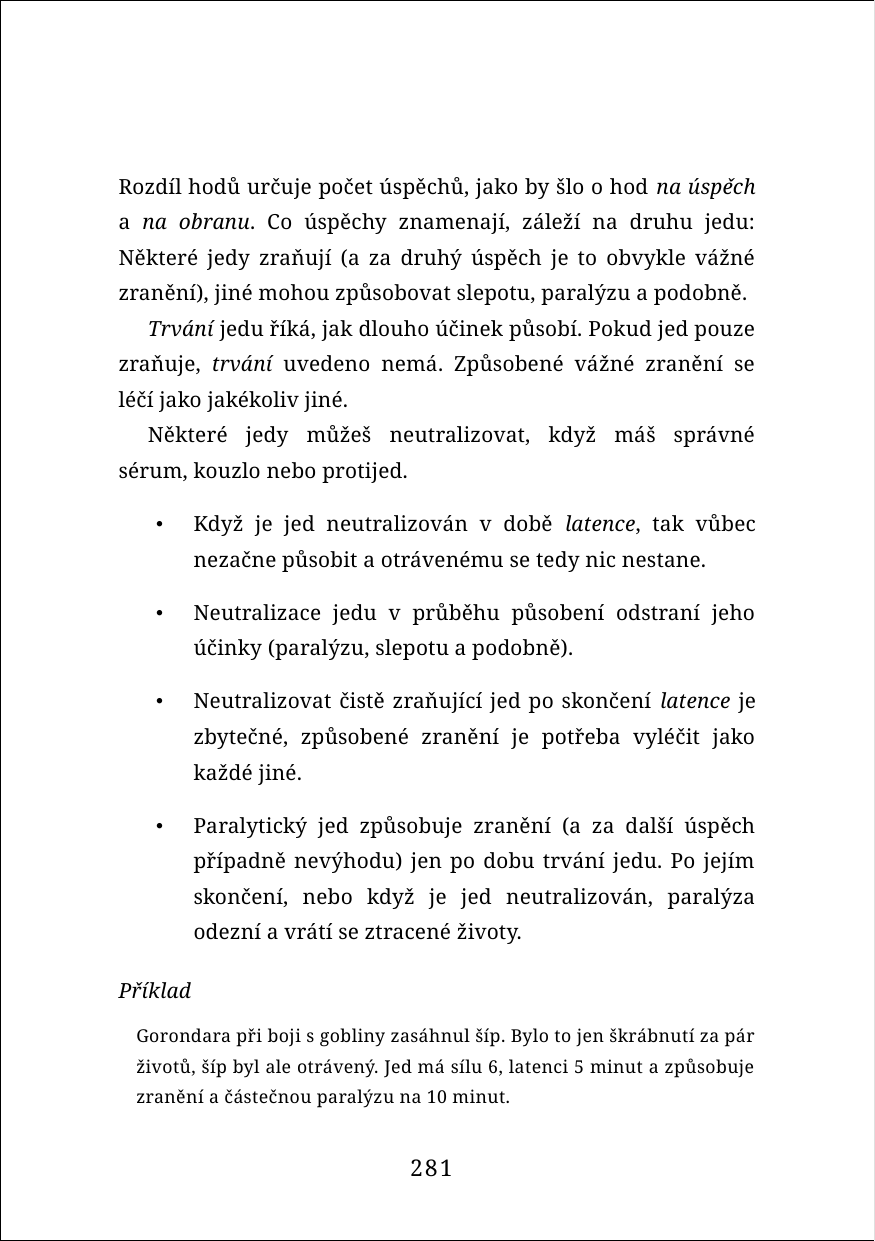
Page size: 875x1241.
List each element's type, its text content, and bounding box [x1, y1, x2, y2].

list Neutralizovat čistě zraňující jed po skončení latence je zbytečné, způsobené zranění je potřeba vyléčit jako každé jiné. [156, 687, 756, 786]
list Když je jed neutralizován v době latence, tak vůbec nezačne působit a otrávenému se tedy nic nestane. [156, 509, 756, 573]
list Paralytický jed způsobuje zranění (a za další úspěch případně nevýhodu) jen po dobu trvání jedu. Po jejím skončení, nebo když je jed neutralizován, paralýza odezní a vrátí se ztracené životy. [156, 811, 756, 946]
text Gorondara při boji s gobliny zasáhnul šíp. Bylo to jen škrábnutí za pár životů, šíp byl ale otrávený. Jed má sílu 6, latenci 5 minut a způsobuje zranění a částečnou paralýzu na 10 minut. [136, 1024, 756, 1108]
list Neutralizace jedu v průběhu působení odstraní jeho účinky (paralýzu, slepotu a podobně). [156, 598, 756, 662]
text Příklad [118, 977, 756, 1005]
text Rozdíl hodů určuje počet úspěchů, jako by šlo o hod na úspěch a na obranu. Co úspěchy znamenají, záleží na druhu jedu: Některé jedy zraňují (a za druhý úspěch je to obvykle vážné zranění), jiné mohou způsobovat slepotu, paralýzu a podobně. Trvání jedu říká, jak dlouho účinek působí. Pokud jed pouze zraňuje, trvání uvedeno nemá. Způsobené vážné zranění se léčí jako jakékoliv jiné. Některé jedy můžeš neutralizovat, když máš správné sérum, kouzlo nebo protijed. [118, 172, 756, 484]
